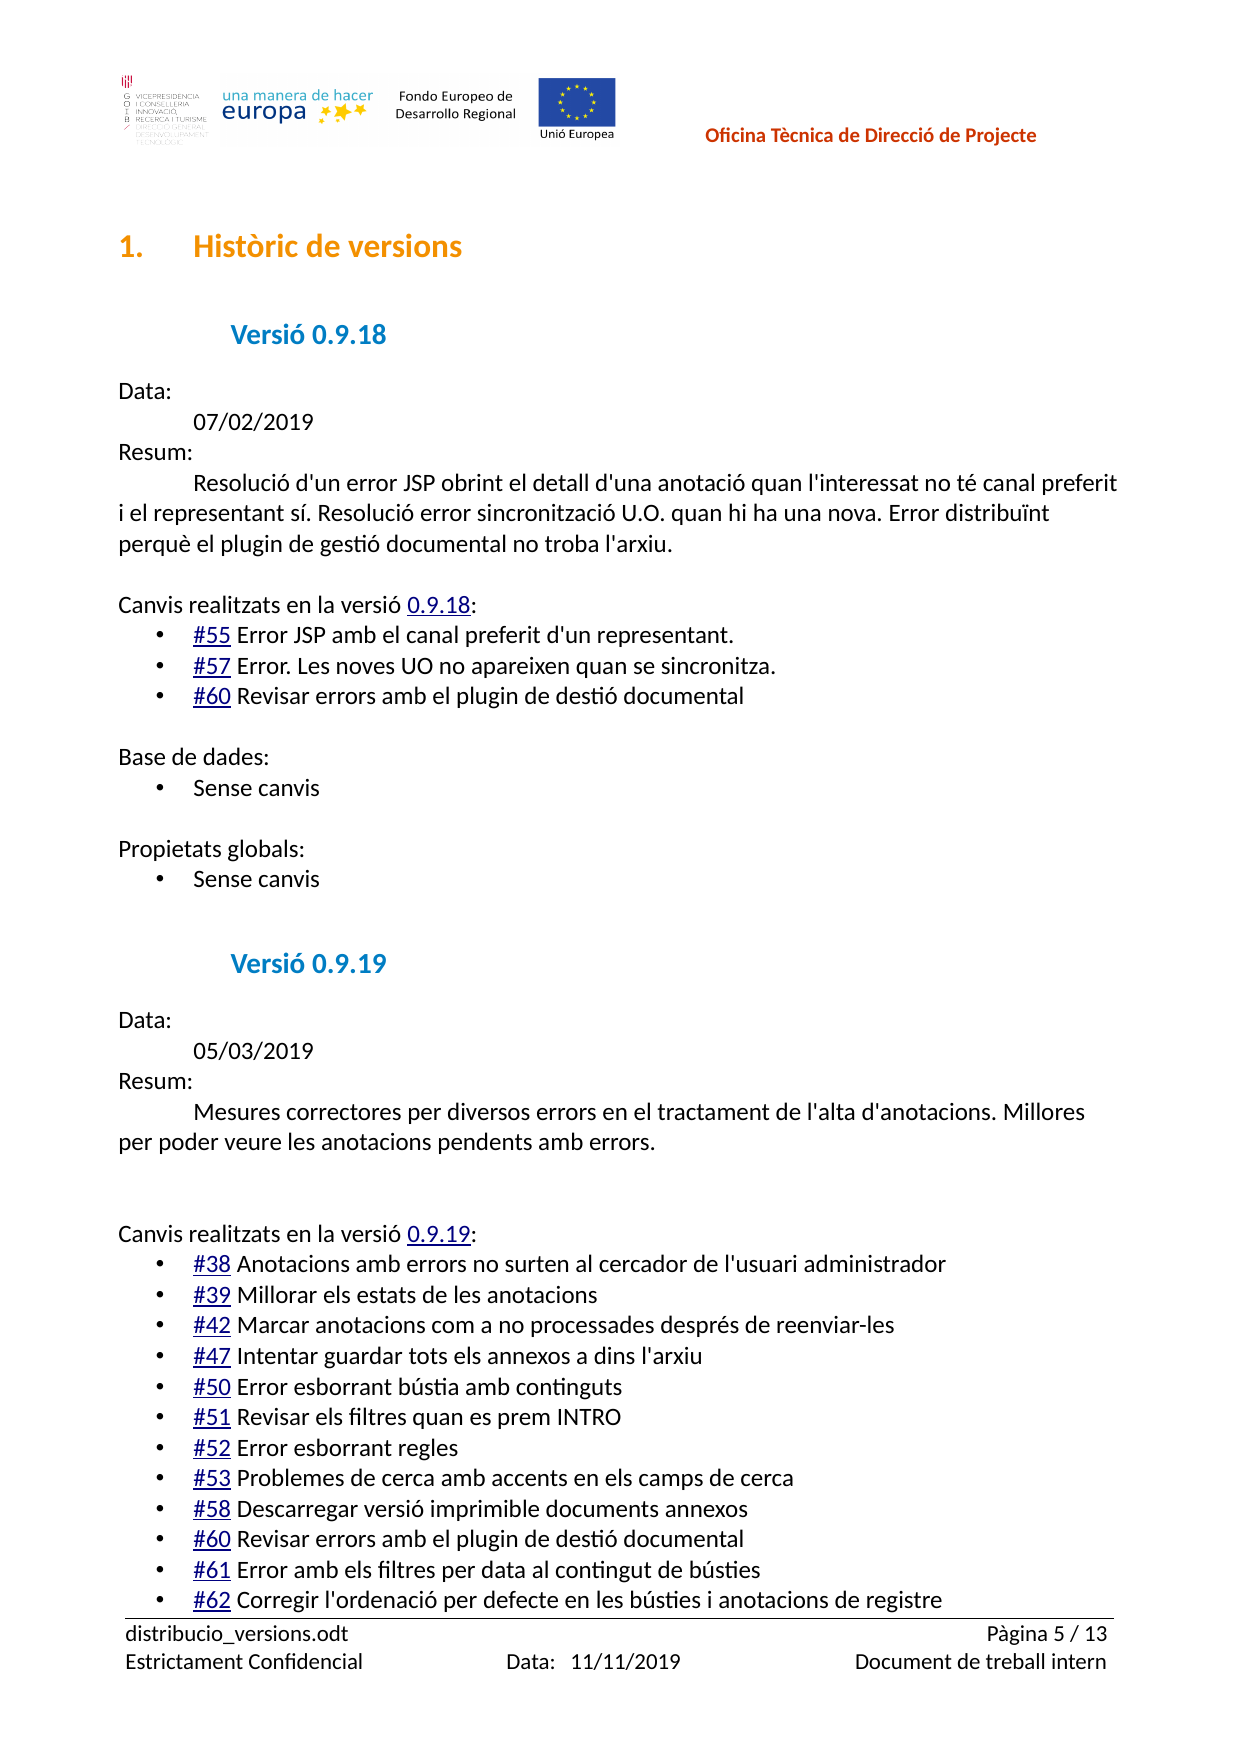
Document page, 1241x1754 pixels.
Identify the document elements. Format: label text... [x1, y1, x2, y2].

text Data: [118, 375, 1122, 406]
text Data: [118, 1004, 1122, 1035]
text 07/02/2019 [118, 406, 1122, 436]
list #52 Error esborrant regles [156, 1432, 1122, 1462]
list #60 Revisar errors amb el plugin de destió documental [156, 1523, 1122, 1554]
picture [219, 73, 621, 147]
text Base de dades: [118, 741, 1122, 772]
text Canvis realitzats en la versió 0.9.19: [118, 1218, 1122, 1248]
subtitle Versió 0.9.18 [153, 316, 1122, 351]
list #61 Error amb els filtres per data al contingut de bústies [156, 1554, 1122, 1584]
list #38 Anotacions amb errors no surten al cercador de l'usuari administrador [156, 1248, 1122, 1279]
list #50 Error esborrant bústia amb continguts [156, 1371, 1122, 1401]
list #58 Descarregar versió imprimible documents annexos [156, 1493, 1122, 1523]
text Canvis realitzats en la versió 0.9.18: [118, 589, 1122, 619]
subtitle Històric de versions [118, 225, 1122, 266]
list Sense canvis [156, 863, 1122, 894]
list #39 Millorar els estats de les anotacions [156, 1279, 1122, 1309]
list #57 Error. Les noves UO no apareixen quan se sincronitza. [156, 650, 1122, 680]
list #55 Error JSP amb el canal preferit d'un representant. [156, 619, 1122, 650]
list #60 Revisar errors amb el plugin de destió documental [156, 680, 1122, 711]
text 05/03/2019 [118, 1035, 1122, 1065]
subtitle Versió 0.9.19 [153, 945, 1122, 981]
list #51 Revisar els filtres quan es prem INTRO [156, 1401, 1122, 1432]
text Resum: [118, 1065, 1122, 1096]
text Propietats globals: [118, 833, 1122, 863]
text Resolució d'un error JSP obrint el detall d'una anotació quan l'interessat no té canal preferit i el representant sí. Resolució error sincronització U.O. quan hi ha una nova. Error distribuïnt perquè el plugin de gestió documental no troba l'arxiu. [118, 467, 1122, 558]
picture [118, 73, 213, 147]
list #42 Marcar anotacions com a no processades després de reenviar-les [156, 1309, 1122, 1340]
list #53 Problemes de cerca amb accents en els camps de cerca [156, 1462, 1122, 1493]
list #47 Intentar guardar tots els annexos a dins l'arxiu [156, 1340, 1122, 1371]
list #62 Corregir l'ordenació per defecte en les bústies i anotacions de registre [156, 1584, 1122, 1615]
text Mesures correctores per diversos errors en el tractament de l'alta d'anotacions. Millores per poder veure les anotacions pendents amb errors. [118, 1096, 1122, 1157]
list Sense canvis [156, 772, 1122, 802]
text Resum: [118, 436, 1122, 467]
